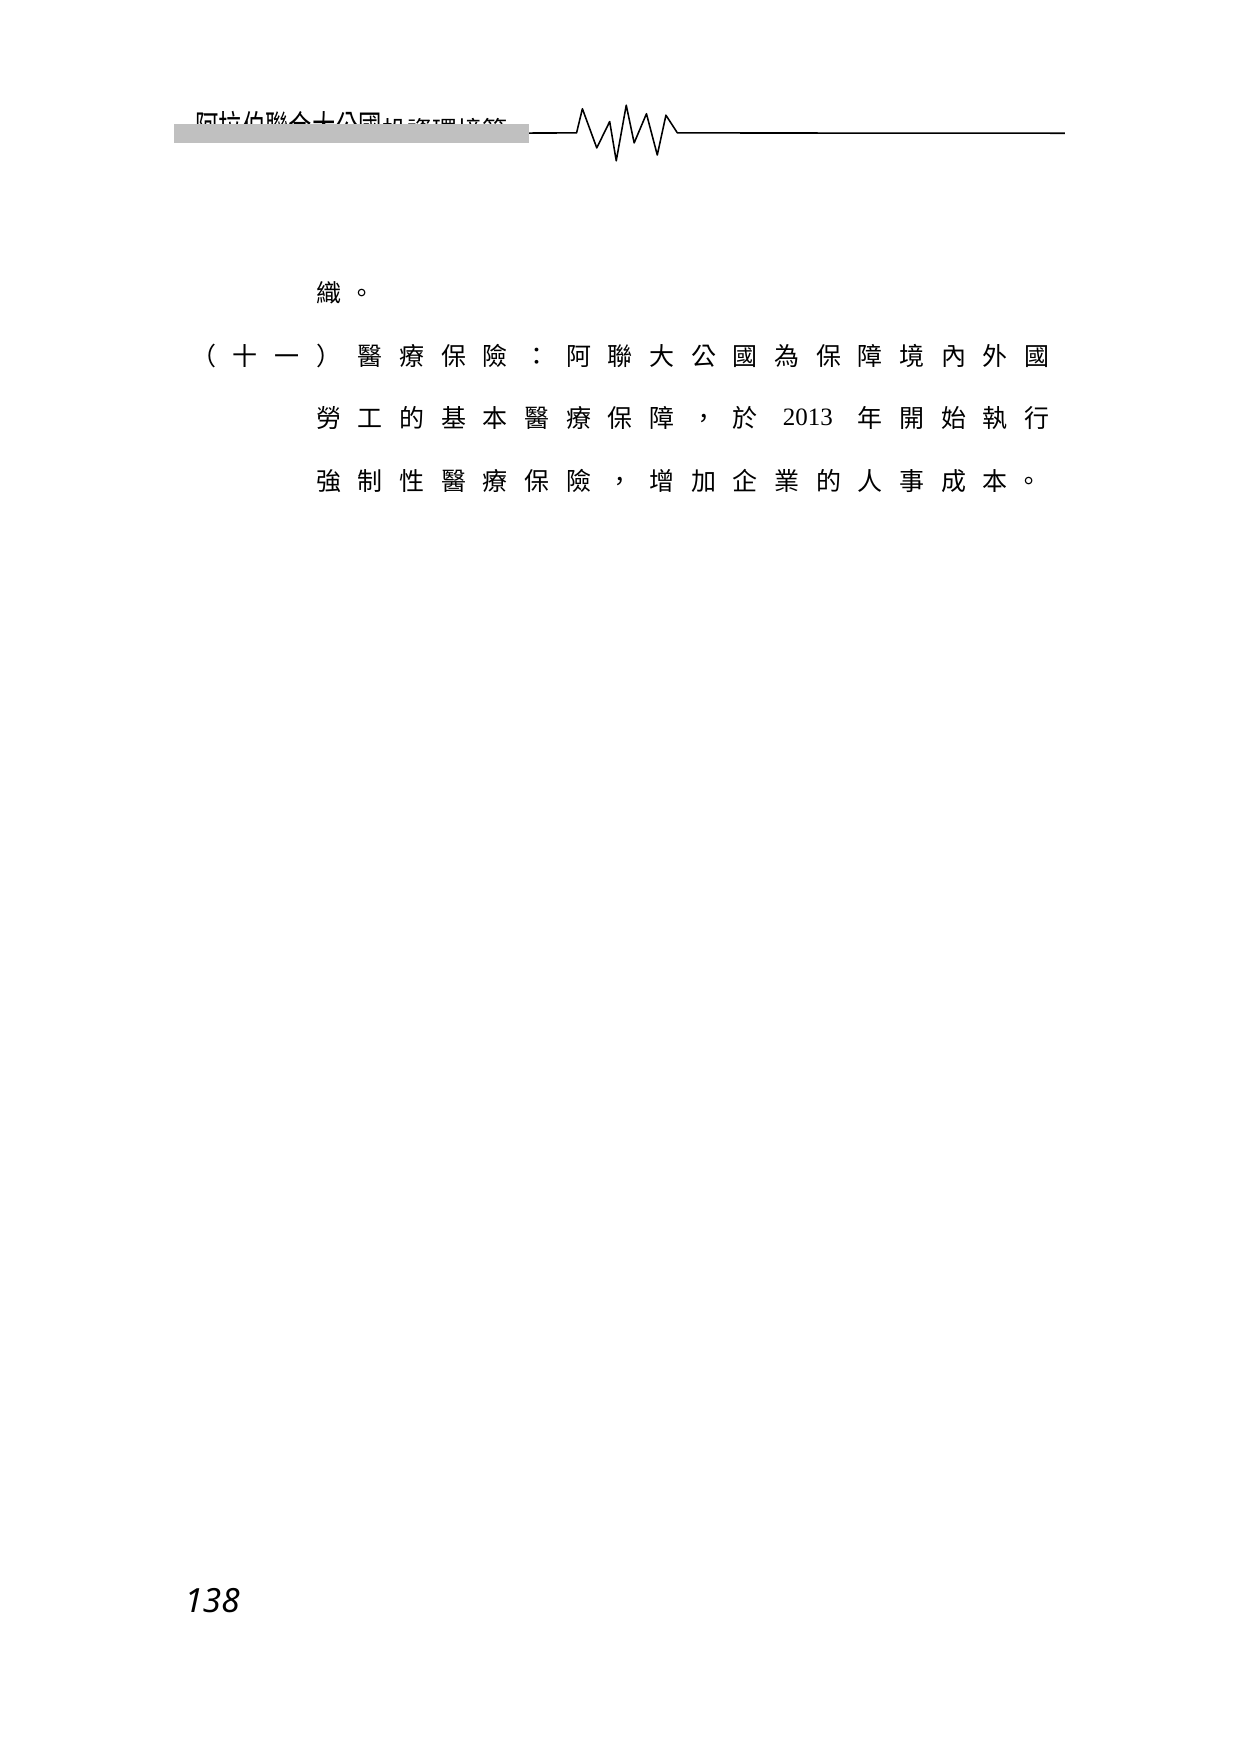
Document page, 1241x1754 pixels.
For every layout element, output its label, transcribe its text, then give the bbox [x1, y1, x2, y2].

text （十一）醫療保險：阿聯大公國為保障境內外國勞工的基本醫療保障，於2013年開始執行強制性醫療保險，增加企業的人事成本。 [183, 313, 1058, 500]
text 織。 [207, 250, 1058, 313]
